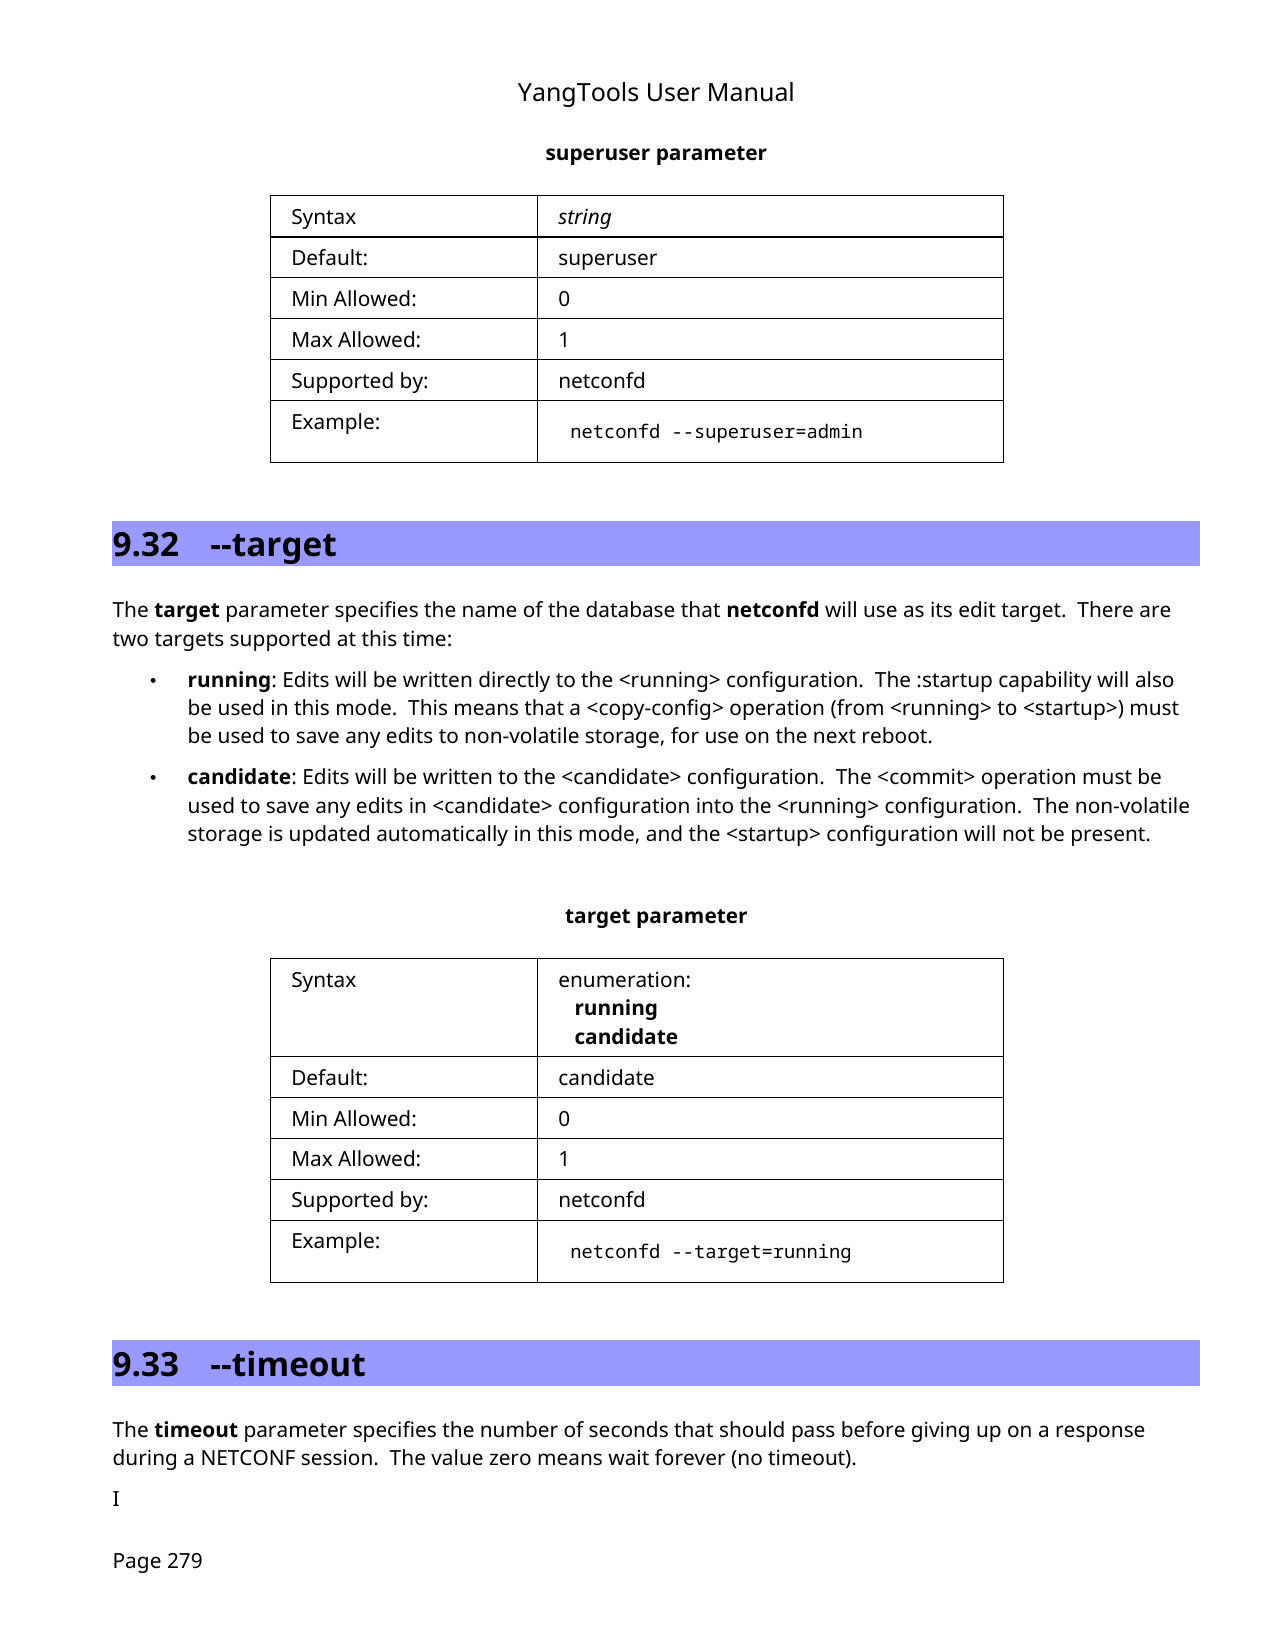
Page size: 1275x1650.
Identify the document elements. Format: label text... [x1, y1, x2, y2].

table_cell 0 [538, 278, 1003, 318]
text I [112, 1484, 1200, 1513]
list running: Edits will be written directly to the <running> configuration. The :startup capability will also be used in this mode. This means that a <copy-config> operation (from <running> to <startup>) must be used to save any edits to non-volatile storage, for use on the next reboot. [150, 665, 1200, 750]
table_cell Min Allowed: [271, 278, 537, 318]
table_cell candidate [538, 1057, 1003, 1097]
table_header Syntax [271, 196, 537, 236]
table_header enumeration: running candidate [538, 959, 1003, 1056]
table_cell netconfd --target=running [538, 1221, 1003, 1282]
table_cell Min Allowed: [271, 1098, 537, 1138]
table_cell 0 [538, 1098, 1003, 1138]
table_cell Supported by: [271, 360, 537, 400]
table_cell Supported by: [271, 1180, 537, 1220]
table_cell Max Allowed: [271, 319, 537, 359]
table_cell netconfd --superuser=admin [538, 401, 1003, 462]
table_cell Example: [271, 401, 537, 462]
table_cell netconfd [538, 360, 1003, 400]
table_cell Default: [271, 238, 537, 277]
table_cell superuser [538, 238, 1003, 277]
table_cell netconfd [538, 1180, 1003, 1220]
list candidate: Edits will be written to the <candidate> configuration. The <commit> operation must be used to save any edits in <candidate> configuration into the <running> configuration. The non-volatile storage is updated automatically in this mode, and the <startup> configuration will not be present. [150, 762, 1200, 848]
table_cell 1 [538, 1139, 1003, 1179]
table_cell Max Allowed: [271, 1139, 537, 1179]
table_cell Example: [271, 1221, 537, 1282]
table_cell Default: [271, 1057, 537, 1097]
table_header Syntax [271, 959, 537, 1056]
text The target parameter specifies the name of the database that netconfd will use as its edit target. There are two targets supported at this time: [112, 595, 1200, 652]
text The timeout parameter specifies the number of seconds that should pass before giving up on a response during a NETCONF session. The value zero means wait forever (no timeout). [112, 1415, 1200, 1472]
subtitle superuser parameter [127, 138, 1185, 167]
table_header string [538, 196, 1003, 236]
subtitle --target [112, 521, 1200, 566]
subtitle target parameter [127, 901, 1185, 930]
table_cell 1 [538, 319, 1003, 359]
subtitle --timeout [112, 1340, 1200, 1386]
